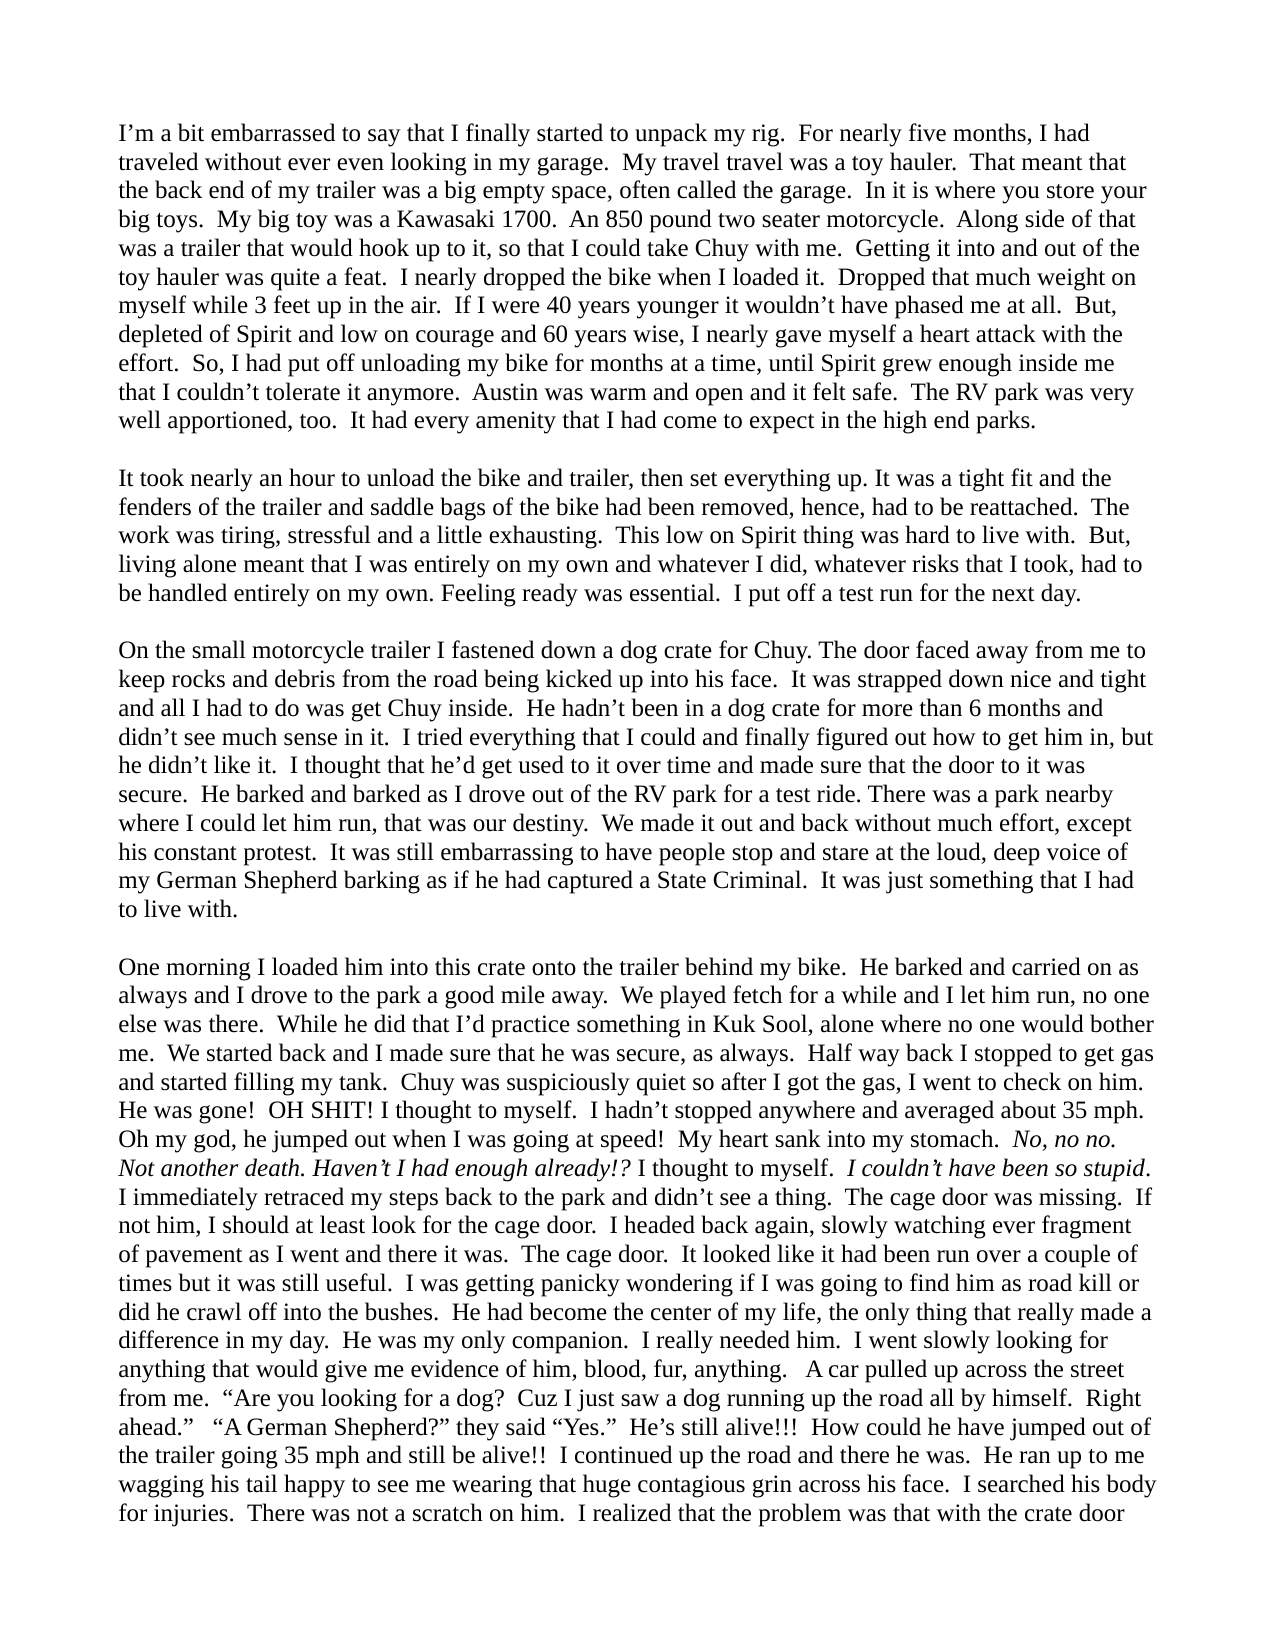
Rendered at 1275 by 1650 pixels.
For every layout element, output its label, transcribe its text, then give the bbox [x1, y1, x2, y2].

text One morning I loaded him into this crate onto the trailer behind my bike. He barked and carried on as always and I drove to the park a good mile away. We played fetch for a while and I let him run, no one else was there. While he did that I’d practice something in Kuk Sool, alone where no one would bother me. We started back and I made sure that he was secure, as always. Half way back I stopped to get gas and started filling my tank. Chuy was suspiciously quiet so after I got the gas, I went to check on him. He was gone! OH SHIT! I thought to myself. I hadn’t stopped anywhere and averaged about 35 mph. Oh my god, he jumped out when I was going at speed! My heart sank into my stomach. No, no no. Not another death. Haven’t I had enough already!? I thought to myself. I couldn’t have been so stupid. I immediately retraced my steps back to the park and didn’t see a thing. The cage door was missing. If not him, I should at least look for the cage door. I headed back again, slowly watching ever fragment of pavement as I went and there it was. The cage door. It looked like it had been run over a couple of times but it was still useful. I was getting panicky wondering if I was going to find him as road kill or did he crawl off into the bushes. He had become the center of my life, the only thing that really made a difference in my day. He was my only companion. I really needed him. I went slowly looking for anything that would give me evidence of him, blood, fur, anything. A car pulled up across the street from me. “Are you looking for a dog? Cuz I just saw a dog running up the road all by himself. Right ahead.” “A German Shepherd?” they said “Yes.” He’s still alive!!! How could he have jumped out of the trailer going 35 mph and still be alive!! I continued up the road and there he was. He ran up to me wagging his tail happy to see me wearing that huge contagious grin across his face. I searched his body for injuries. There was not a scratch on him. I realized that the problem was that with the crate door [118, 952, 1157, 1527]
text On the small motorcycle trailer I fastened down a dog crate for Chuy. The door faced away from me to keep rocks and debris from the road being kicked up into his face. It was strapped down nice and tight and all I had to do was get Chuy inside. He hadn’t been in a dog crate for more than 6 months and didn’t see much sense in it. I tried everything that I could and finally figured out how to get him in, but he didn’t like it. I thought that he’d get used to it over time and made sure that the door to it was secure. He barked and barked as I drove out of the RV park for a test ride. There was a park nearby where I could let him run, that was our destiny. We made it out and back without much effort, except his constant protest. It was still embarrassing to have people stop and stare at the loud, deep voice of my German Shepherd barking as if he had captured a State Criminal. It was just something that I had to live with. [118, 636, 1157, 923]
text It took nearly an hour to unload the bike and trailer, then set everything up. It was a tight fit and the fenders of the trailer and saddle bags of the bike had been removed, hence, had to be reattached. The work was tiring, stressful and a little exhausting. This low on Spirit thing was hard to live with. But, living alone meant that I was entirely on my own and whatever I did, whatever risks that I took, had to be handled entirely on my own. Feeling ready was essential. I put off a test run for the next day. [118, 463, 1157, 607]
text I’m a bit embarrassed to say that I finally started to unpack my rig. For nearly five months, I had traveled without ever even looking in my garage. My travel travel was a toy hauler. That meant that the back end of my trailer was a big empty space, often called the garage. In it is where you store your big toys. My big toy was a Kawasaki 1700. An 850 pound two seater motorcycle. Along side of that was a trailer that would hook up to it, so that I could take Chuy with me. Getting it into and out of the toy hauler was quite a feat. I nearly dropped the bike when I loaded it. Dropped that much weight on myself while 3 feet up in the air. If I were 40 years younger it wouldn’t have phased me at all. But, depleted of Spirit and low on courage and 60 years wise, I nearly gave myself a heart attack with the effort. So, I had put off unloading my bike for months at a time, until Spirit grew enough inside me that I couldn’t tolerate it anymore. Austin was warm and open and it felt safe. The RV park was very well apportioned, too. It had every amenity that I had come to expect in the high end parks. [118, 118, 1157, 434]
